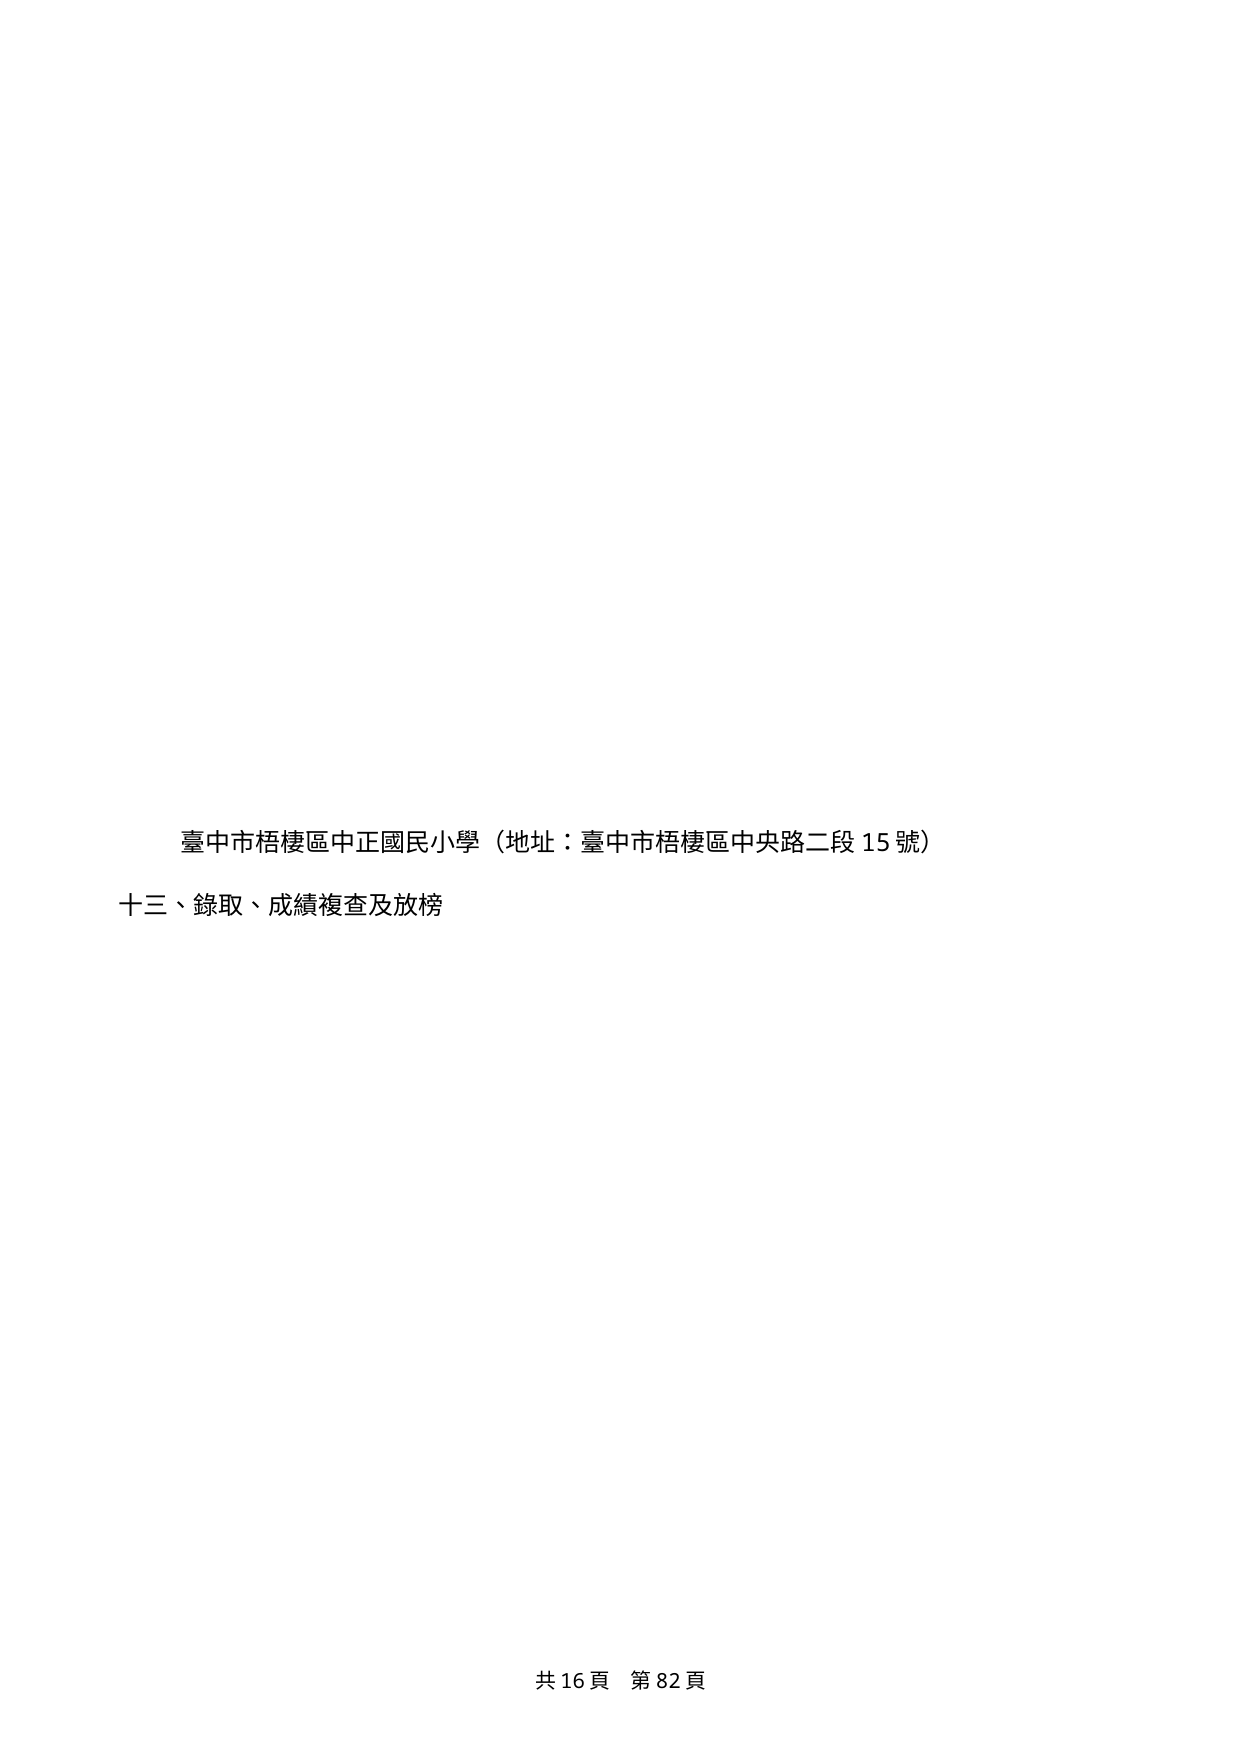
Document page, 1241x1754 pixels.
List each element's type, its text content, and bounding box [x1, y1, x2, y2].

text 十三、錄取、成績複查及放榜 [118, 862, 1122, 924]
text 臺中市梧棲區中正國民小學（地址：臺中市梧棲區中央路二段15號） [181, 799, 1122, 862]
